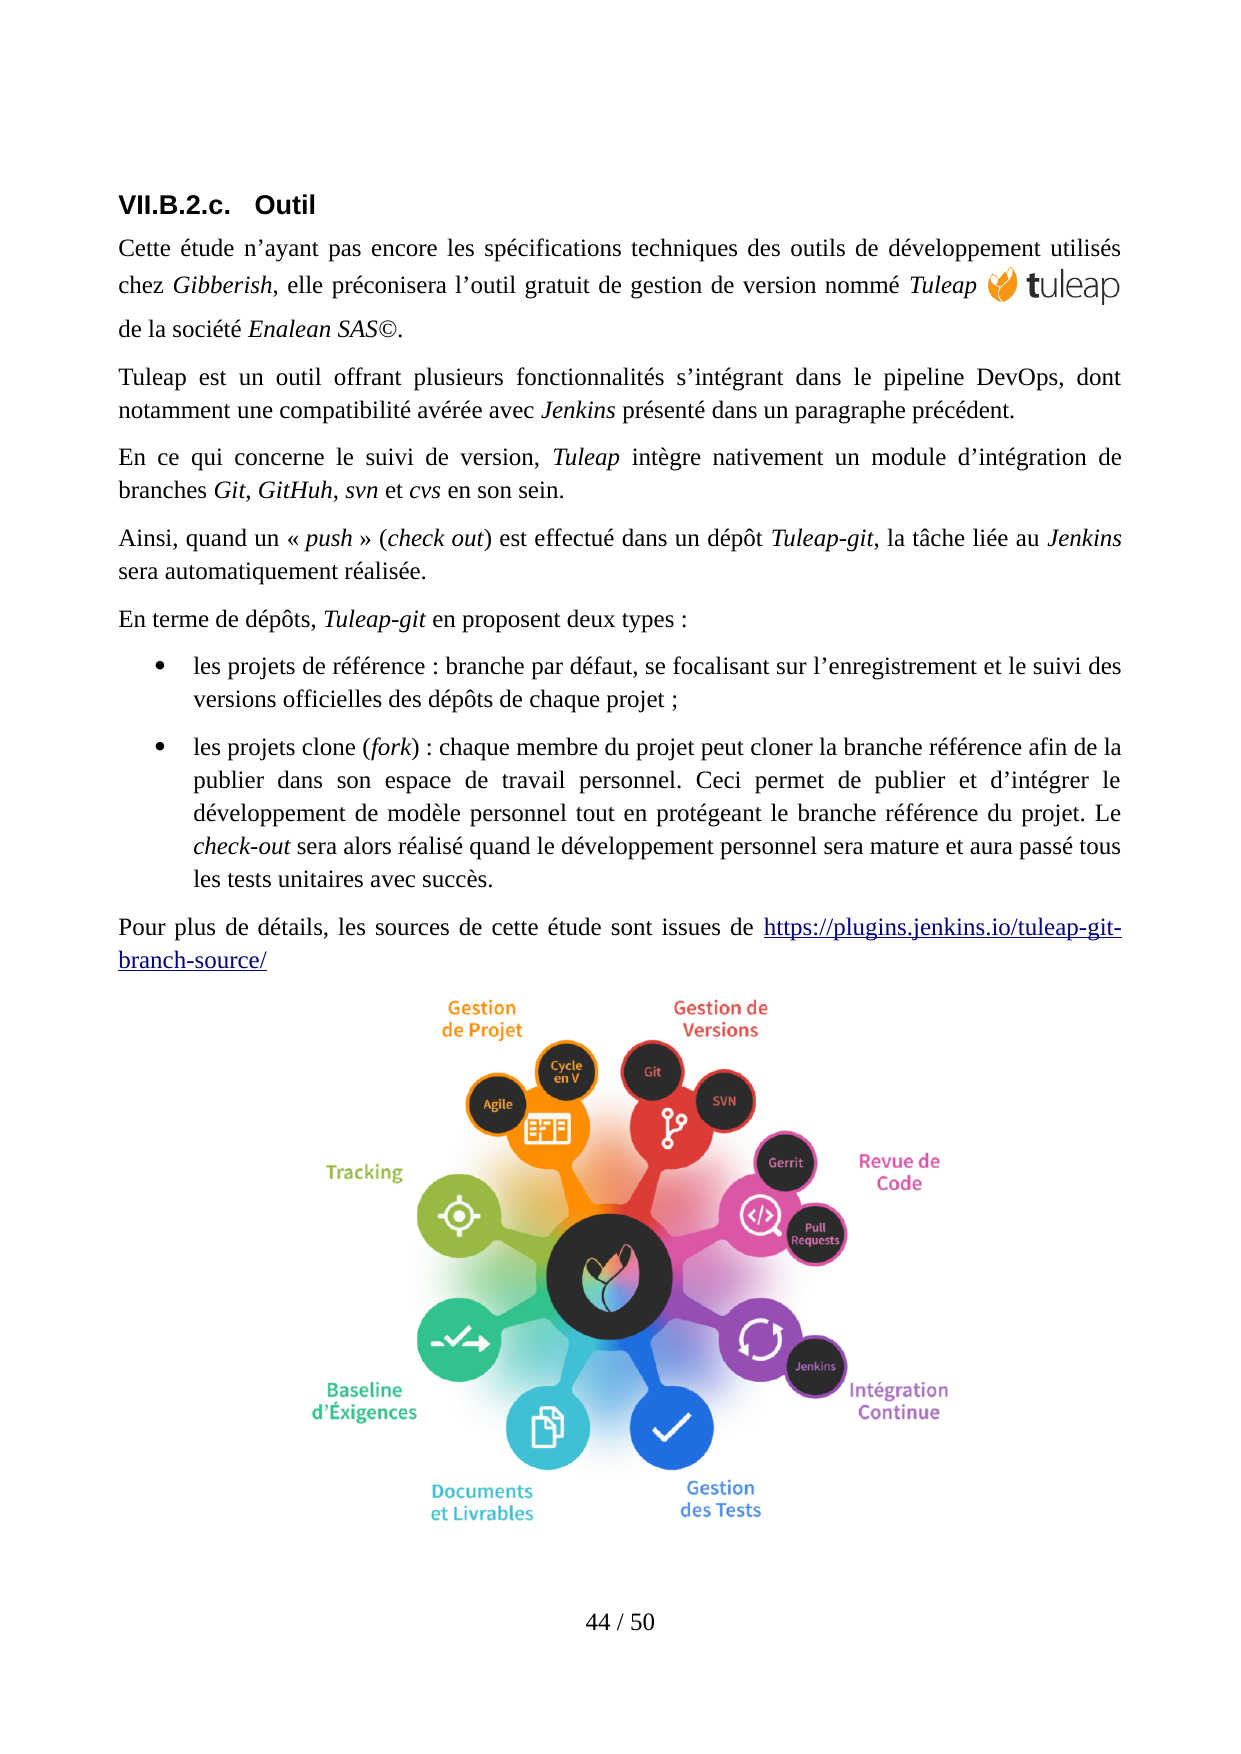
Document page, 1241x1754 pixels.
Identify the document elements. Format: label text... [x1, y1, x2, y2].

text Ainsi, quand un « push » (check out) est effectué dans un dépôt Tuleap-git, la tâche liée au Jenkins sera automatiquement réalisée. [118, 523, 1122, 585]
list les projets de référence : branche par défaut, se focalisant sur l’enregistrement et le suivi des versions officielles des dépôts de chaque projet ; [156, 651, 1122, 713]
text En ce qui concerne le suivi de version, Tuleap intègre nativement un module d’intégration de branches Git, GitHuh, svn et cvs en son sein. [118, 442, 1122, 504]
text En terme de dépôts, Tuleap-git en proposent deux types : [118, 604, 1122, 632]
picture [985, 265, 1123, 310]
text Cette étude n’ayant pas encore les spécifications techniques des outils de développement utilisés chez Gibberish, elle préconisera l’outil gratuit de gestion de version nommé Tuleap de la société Enalean SAS©. [118, 233, 1122, 343]
list les projets clone (fork) : chaque membre du projet peut cloner la branche référence afin de la publier dans son espace de travail personnel. Ceci permet de publier et d’intégrer le développement de modèle personnel tout en protégeant le branche référence du projet. Le check-out sera alors réalisé quand le développement personnel sera mature et aura passé tous les tests unitaires avec succès. [156, 732, 1122, 893]
text Pour plus de détails, les sources de cette étude sont issues de https://plugins.jenkins.io/tuleap-git-branch-source/ [118, 912, 1122, 973]
picture [282, 992, 958, 1562]
subtitle Outil [118, 189, 1122, 220]
text Tuleap est un outil offrant plusieurs fonctionnalités s’intégrant dans le pipeline DevOps, dont notamment une compatibilité avérée avec Jenkins présenté dans un paragraphe précédent. [118, 362, 1122, 424]
